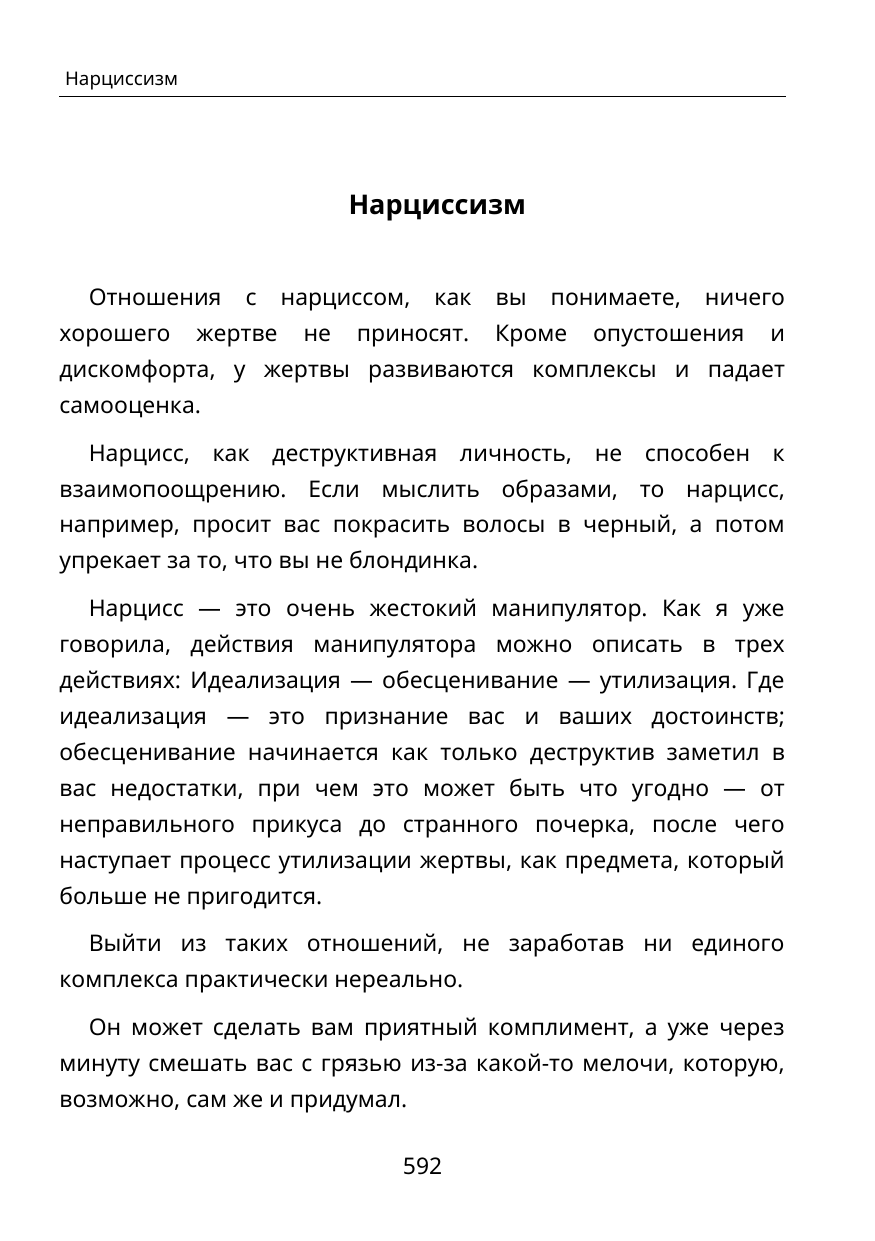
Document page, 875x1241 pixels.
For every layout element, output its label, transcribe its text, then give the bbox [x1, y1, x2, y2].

text Отношения с нарциссом, как вы понимаете, ничего хорошего жертве не приносят. Кроме опустошения и дискомфорта, у жертвы развиваются комплексы и падает самооценка. [59, 281, 786, 420]
text Нарцисс — это очень жестокий манипулятор. Как я уже говорила, действия манипулятора можно описать в трех действиях: Идеализация — обесценивание — утилизация. Где идеализация — это признание вас и ваших достоинств; обесценивание начинается как только деструктив заметил в вас недостатки, при чем это может быть что угодно — от неправильного прикуса до странного почерка, после чего наступает процесс утилизации жертвы, как предмета, который больше не пригодится. [59, 592, 786, 911]
subtitle Нарциссизм [59, 185, 786, 222]
text Нарцисс, как деструктивная личность, не способен к взаимопоощрению. Если мыслить образами, то нарцисс, например, просит вас покрасить волосы в черный, а потом упрекает за то, что вы не блондинка. [59, 437, 786, 576]
text Он может сделать вам приятный комплимент, а уже через минуту смешать вас с грязью из-за какой-то мелочи, которую, возможно, сам же и придумал. [59, 1011, 786, 1114]
text Выйти из таких отношений, не заработав ни единого комплекса практически нереально. [59, 927, 786, 994]
